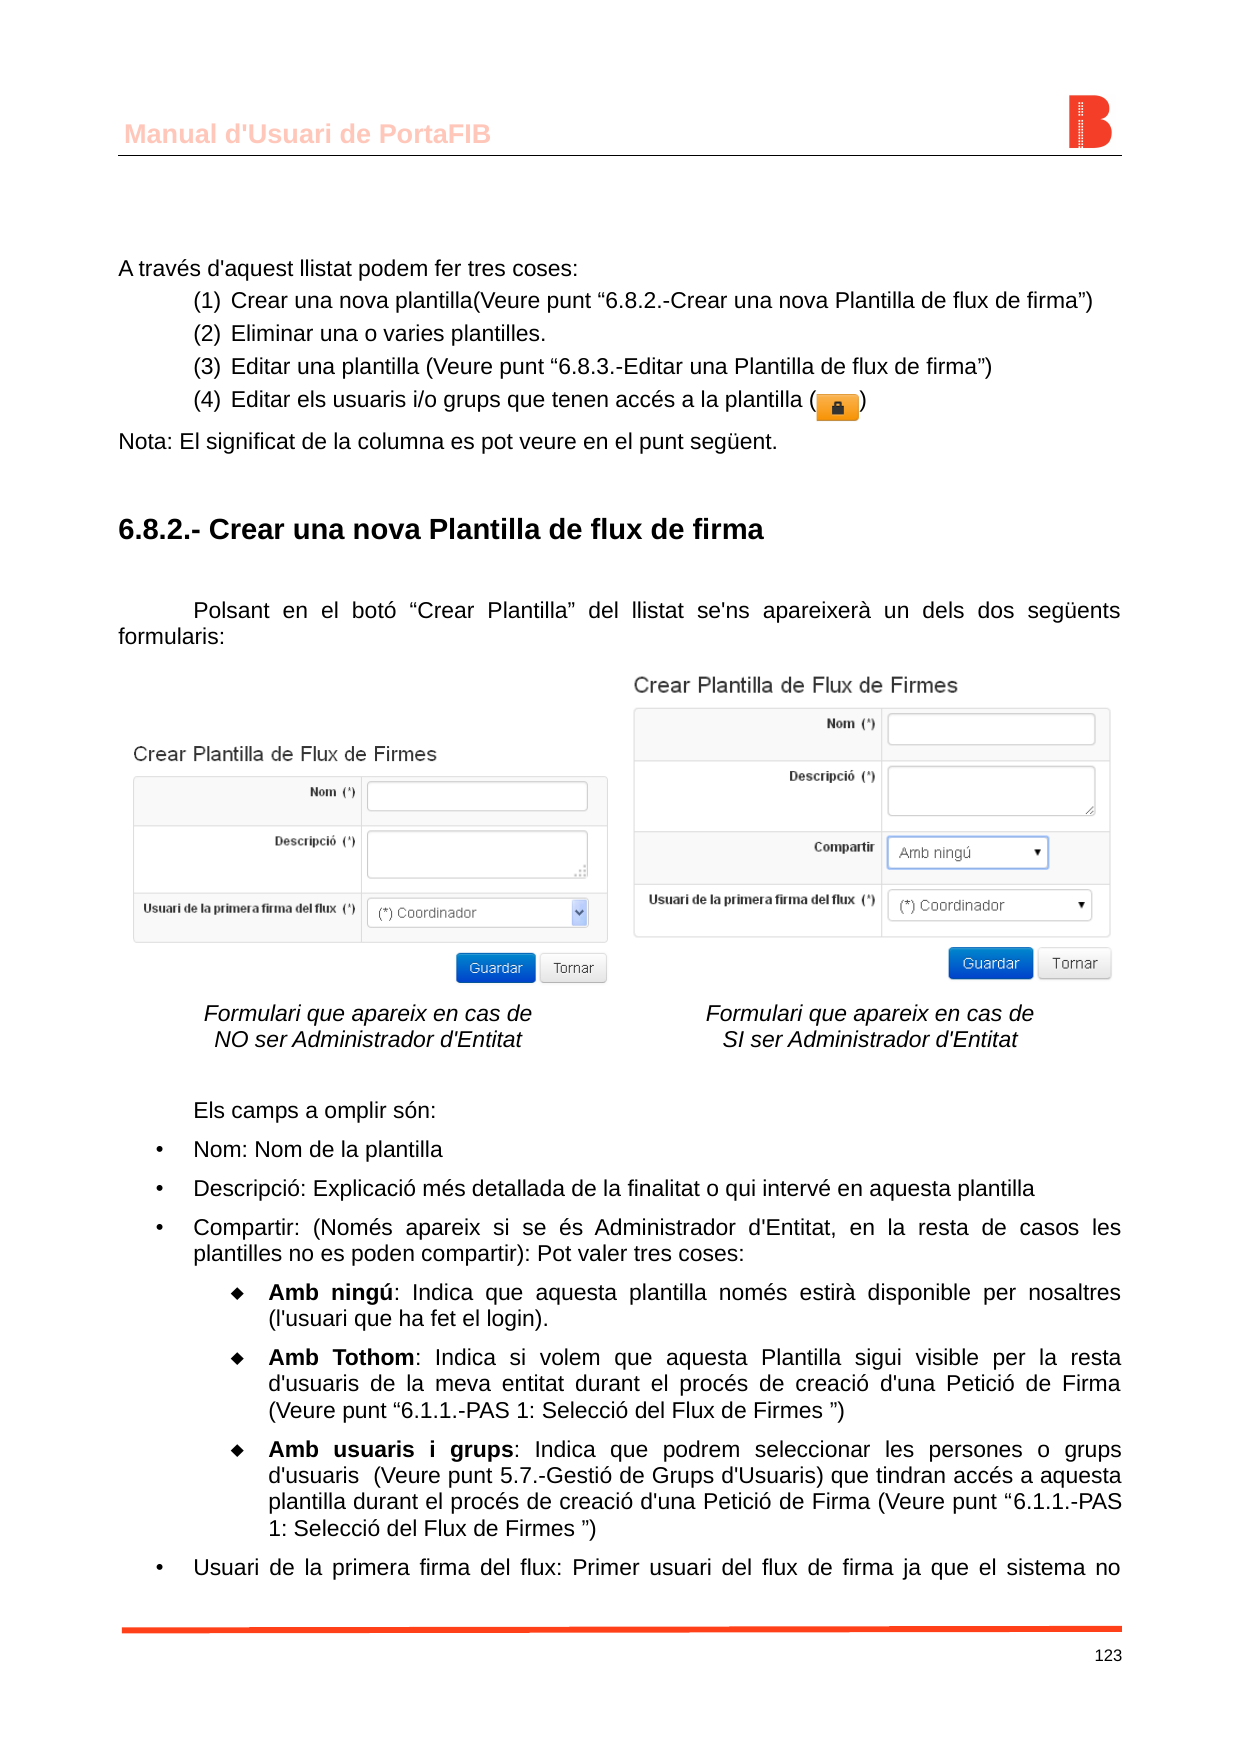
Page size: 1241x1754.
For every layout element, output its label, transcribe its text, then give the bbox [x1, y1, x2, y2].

list Descripció: Explicació més detallada de la finalitat o qui intervé en aquesta plantilla [156, 1175, 1122, 1201]
table_cell Formulari que apareix en cas de SI ser Administrador d'Entitat [620, 994, 1122, 1058]
text A través d'aquest llistat podem fer tres coses: [118, 254, 1122, 281]
table_header [118, 662, 620, 994]
list Amb Tothom: Indica si volem que aquesta Plantilla sigui visible per la resta d'usuaris de la meva entitat durant el procés de creació d'una Petició de Firma (Veure punt “6.1.1.-PAS 1: Selecció del Flux de Firmes ”) [231, 1344, 1122, 1423]
subtitle Crear una nova Plantilla de flux de firma [118, 512, 1122, 546]
table_header [620, 662, 1122, 994]
picture [625, 667, 1117, 989]
picture [816, 393, 859, 422]
picture [123, 735, 615, 989]
list Amb usuaris i grups: Indica que podrem seleccionar les persones o grups d'usuaris (Veure punt 5.7.-Gestió de Grups d'Usuaris) que tindran accés a aquesta plantilla durant el procés de creació d'una Petició de Firma (Veure punt “6.1.1.-PAS 1: Selecció del Flux de Firmes ”) [231, 1436, 1122, 1541]
text Els camps a omplir són: [118, 1097, 1122, 1123]
text Nota: El significat de la columna es pot veure en el punt següent. [118, 428, 1122, 454]
list Usuari de la primera firma del flux: Primer usuari del flux de firma ja que el sistema no [156, 1553, 1122, 1580]
list Editar els usuaris i/o grups que tenen accés a la plantilla () [193, 386, 1122, 421]
table_cell Formulari que apareix en cas de NO ser Administrador d'Entitat [118, 994, 620, 1058]
list Editar una plantilla (Veure punt “6.8.3.-Editar una Plantilla de flux de firma”) [193, 353, 1122, 379]
list Compartir: (Només apareix si se és Administrador d'Entitat, en la resta de casos les plantilles no es poden compartir): Pot valer tres coses: [156, 1214, 1122, 1266]
list Crear una nova plantilla(Veure punt “6.8.2.-Crear una nova Plantilla de flux de firma”) [193, 287, 1122, 314]
text Polsant en el botó “Crear Plantilla” del llistat se'ns apareixerà un dels dos següents formularis: [118, 597, 1122, 649]
picture [1063, 94, 1117, 150]
list Nom: Nom de la plantilla [156, 1136, 1122, 1162]
list Amb ningú: Indica que aquesta plantilla només estirà disponible per nosaltres (l'usuari que ha fet el login). [231, 1279, 1122, 1332]
list Eliminar una o varies plantilles. [193, 320, 1122, 347]
